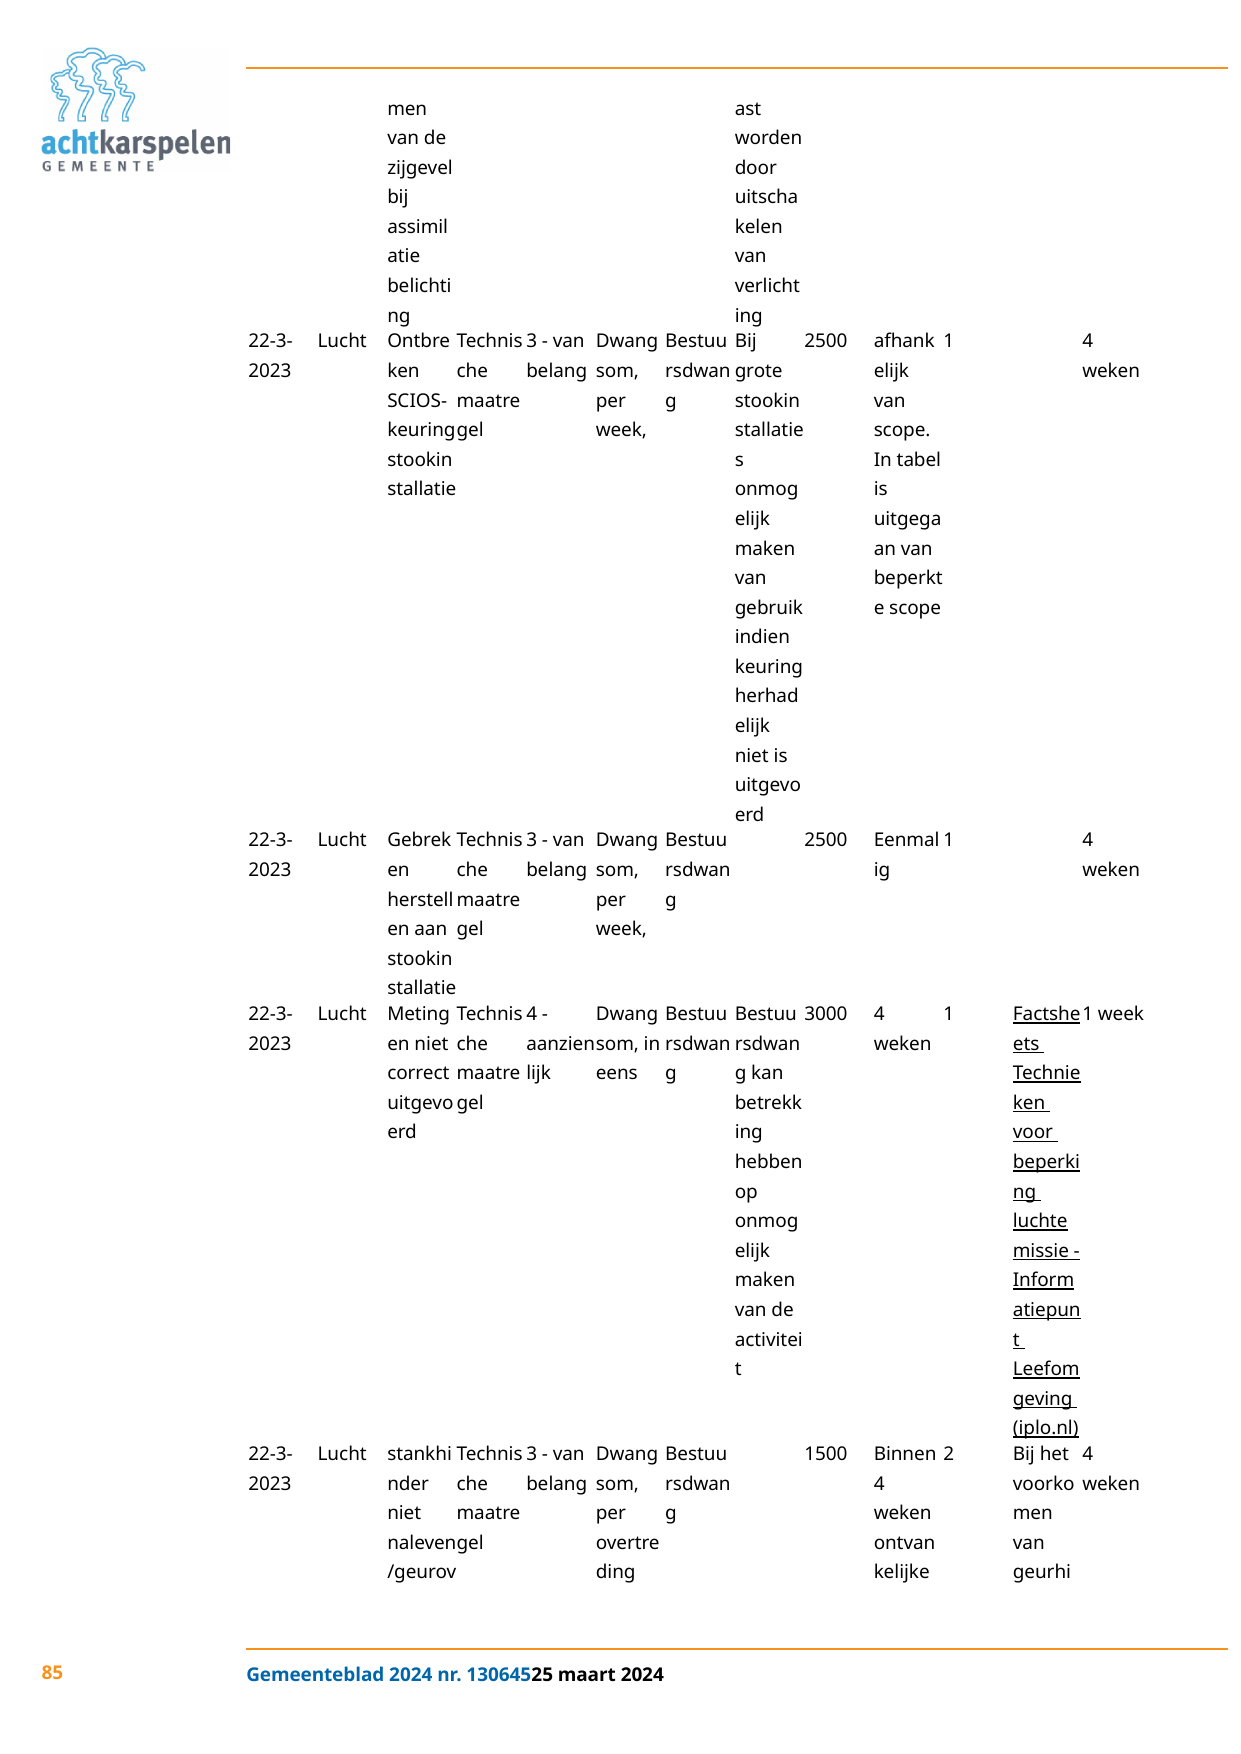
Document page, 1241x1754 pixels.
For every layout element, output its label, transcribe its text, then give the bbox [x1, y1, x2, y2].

table_cell 1 week [1082, 1000, 1152, 1440]
table_cell Lucht [318, 827, 387, 1000]
table_cell 2500 [804, 827, 873, 1000]
table_cell 3 - van belang [526, 827, 596, 1000]
table_cell 1 [943, 1000, 1013, 1440]
table_cell 2 [943, 1440, 1013, 1584]
table_cell [248, 95, 317, 328]
table_cell 3000 [804, 1000, 873, 1440]
table_cell Bestuursdwang [665, 328, 734, 827]
table_cell Technische maatregel [456, 1000, 526, 1440]
table_cell [1013, 328, 1082, 827]
table_cell Bestuursdwang [665, 827, 734, 1000]
table_cell Technische maatregel [456, 328, 526, 827]
table_cell 4 weken [1082, 1440, 1152, 1584]
table_cell [1082, 95, 1152, 328]
table_cell Technische maatregel [456, 1440, 526, 1584]
table_cell Ontbreken SCIOS-keuring stookinstallatie [387, 328, 456, 827]
table_cell Factsheets Technieken voor beperking luchtemissie - Informatiepunt Leefomgeving (iplo.nl) [1013, 1000, 1082, 1440]
table_cell Dwangsom, per overtreding [596, 1440, 665, 1584]
table_cell 22-3-2023 [248, 1440, 317, 1584]
table_cell [526, 95, 596, 328]
table_cell [943, 95, 1013, 328]
table_cell Bestuursdwang [665, 1440, 734, 1584]
table_cell [318, 95, 387, 328]
table_cell [456, 95, 526, 328]
table_cell [874, 95, 943, 328]
table_cell ast worden door uitschakelen van verlichting [735, 95, 804, 328]
table_cell 22-3-2023 [248, 328, 317, 827]
table_cell 1500 [804, 1440, 873, 1584]
table_cell 4 weken [1082, 328, 1152, 827]
table_cell [1013, 95, 1082, 328]
table_cell 22-3-2023 [248, 827, 317, 1000]
table_cell Bestuursdwang [665, 1000, 734, 1440]
table_cell 4 weken [874, 1000, 943, 1440]
table_cell 4 - aanzienlijk [526, 1000, 596, 1440]
table_cell men van de zijgevel bij assimilatie belichting [387, 95, 456, 328]
table_cell 1 [943, 328, 1013, 827]
table_cell [1013, 827, 1082, 1000]
table_cell 22-3-2023 [248, 1000, 317, 1440]
table_cell 1 [943, 827, 1013, 1000]
table_cell [804, 95, 873, 328]
table_cell [735, 1440, 804, 1584]
table_cell Dwangsom, per week, [596, 827, 665, 1000]
table_cell Lucht [318, 1440, 387, 1584]
table_cell Bij grote stookinstallaties onmogelijk maken van gebruik indien keuring herhadelijk niet is uitgevoerd [735, 328, 804, 827]
table_cell Dwangsom, per week, [596, 328, 665, 827]
table_cell Lucht [318, 328, 387, 827]
table_cell Metingen niet correct uitgevoerd [387, 1000, 456, 1440]
table_cell Bij het voorkomen van geurhi [1013, 1440, 1082, 1584]
table_cell Gebreken herstellen aan stookinstallatie [387, 827, 456, 1000]
table_cell Bestuursdwang kan betrekking hebben op onmogelijk maken van de activiteit [735, 1000, 804, 1440]
table_cell 3 - van belang [526, 1440, 596, 1584]
table_cell stankhinder niet naleven/geurov [387, 1440, 456, 1584]
table_cell 3 - van belang [526, 328, 596, 827]
table_cell Binnen 4 weken ontvankelijke [874, 1440, 943, 1584]
table_cell Eenmalig [874, 827, 943, 1000]
table_cell 4 weken [1082, 827, 1152, 1000]
table_cell Lucht [318, 1000, 387, 1440]
table_cell [735, 827, 804, 1000]
table_cell 2500 [804, 328, 873, 827]
table_cell Dwangsom, in eens [596, 1000, 665, 1440]
table_cell afhankelijk van scope. In tabel is uitgegaan van beperkte scope [874, 328, 943, 827]
table_cell [596, 95, 665, 328]
table_cell Technische maatregel [456, 827, 526, 1000]
table_cell [665, 95, 734, 328]
picture [41, 47, 231, 172]
